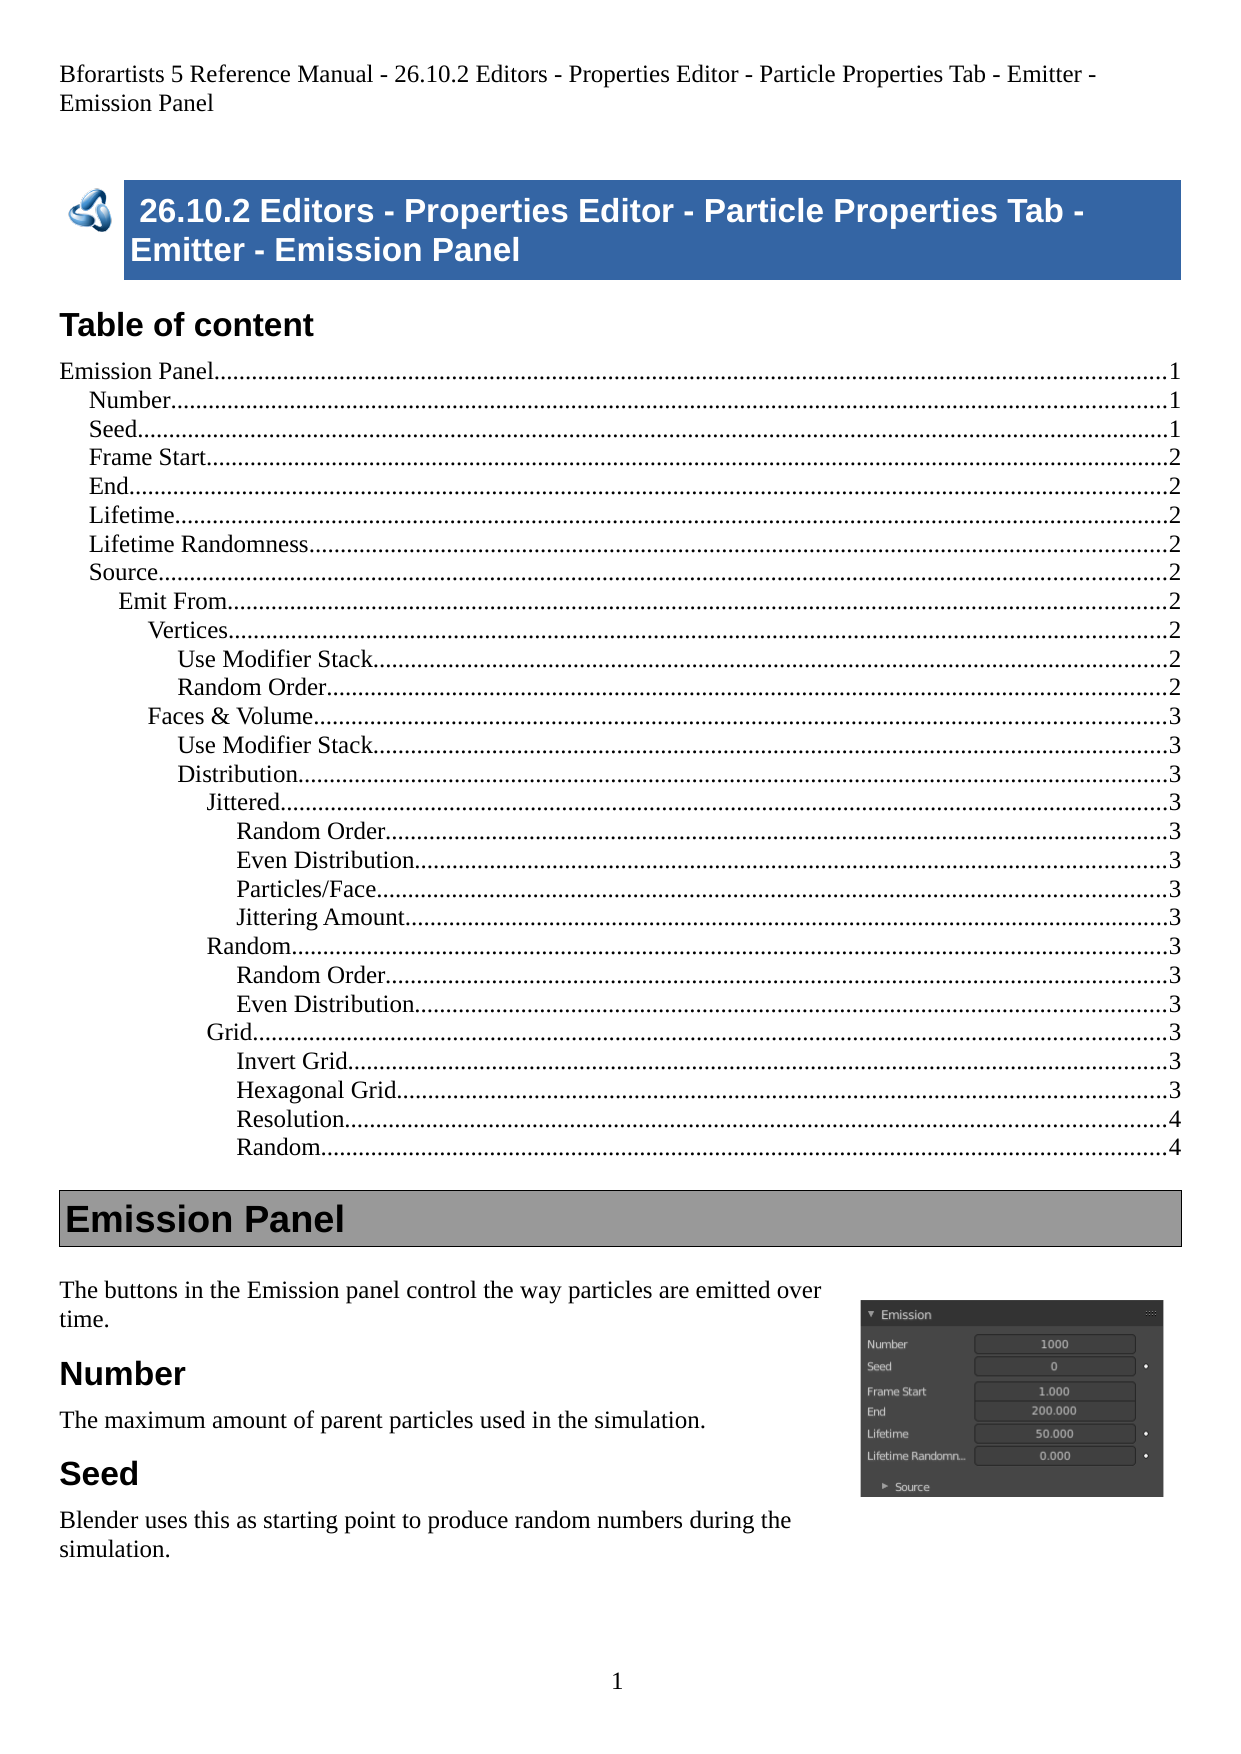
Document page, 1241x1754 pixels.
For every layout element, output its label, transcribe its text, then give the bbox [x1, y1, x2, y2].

text Distribution 3 [177, 759, 1181, 787]
text Use Modifier Stack 3 [177, 730, 1181, 759]
subtitle [1164, 1454, 1181, 1493]
text The buttons in the Emission panel control the way particles are emitted over time. [59, 1275, 1181, 1333]
text Grid 3 [206, 1017, 1181, 1046]
text Lifetime 2 [88, 500, 1181, 529]
subtitle Seed [59, 1454, 860, 1493]
text Blender uses this as starting point to produce random numbers during the simulation. [59, 1505, 1181, 1563]
text Lifetime Randomness 2 [88, 529, 1181, 557]
text Seed 1 [88, 414, 1181, 442]
text End 2 [88, 471, 1181, 500]
text Random 4 [236, 1132, 1181, 1161]
text Vertices 2 [147, 615, 1181, 644]
subtitle Number [59, 1353, 860, 1392]
text Number 1 [88, 385, 1181, 414]
text Particles/Face 3 [236, 874, 1181, 902]
text Resolution 4 [236, 1104, 1181, 1132]
text Emission Panel 1 [59, 356, 1181, 385]
text Frame Start 2 [88, 442, 1181, 471]
text Source 2 [88, 557, 1181, 586]
text Random Order 3 [236, 816, 1181, 845]
text Invert Grid 3 [236, 1046, 1181, 1075]
text Even Distribution 3 [236, 845, 1181, 874]
text Emit From 2 [118, 586, 1181, 615]
text Faces & Volume 3 [147, 701, 1181, 730]
picture [65, 185, 114, 235]
text Random 3 [206, 931, 1181, 960]
text Random Order 2 [177, 672, 1181, 701]
text Hexagonal Grid 3 [236, 1075, 1181, 1104]
table_header [59, 180, 124, 280]
text Use Modifier Stack 2 [177, 644, 1181, 672]
text Jittered 3 [206, 787, 1181, 816]
text The maximum amount of parent particles used in the simulation. [59, 1405, 860, 1433]
text Even Distribution 3 [236, 989, 1181, 1017]
text Random Order 3 [236, 960, 1181, 989]
table_header 26.10.2 Editors - Properties Editor - Particle Properties Tab - Emitter - Emission Panel [124, 180, 1181, 280]
subtitle [1164, 1353, 1181, 1392]
picture [860, 1300, 1164, 1497]
table_header Emission Panel [60, 1191, 1181, 1246]
text Jittering Amount 3 [236, 902, 1181, 931]
subtitle Table of content [59, 305, 1181, 344]
